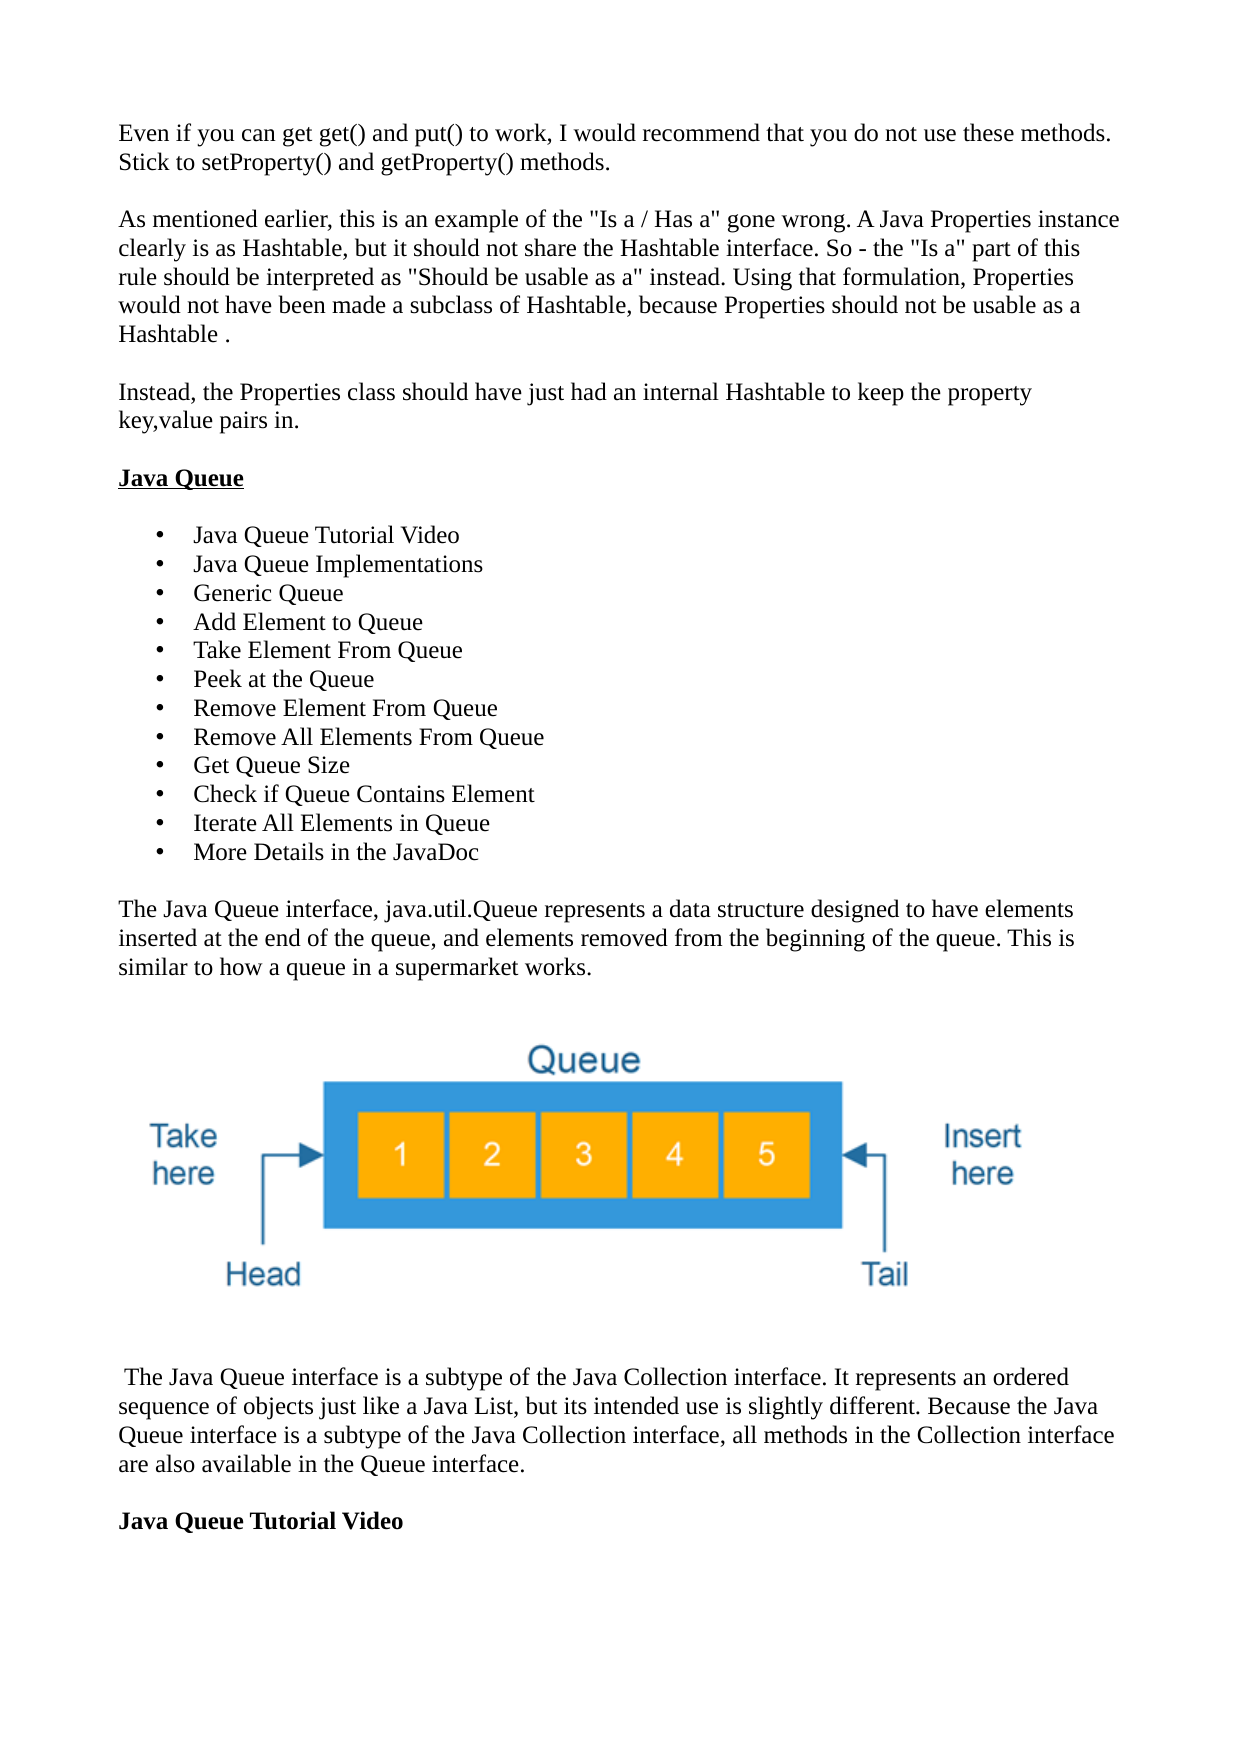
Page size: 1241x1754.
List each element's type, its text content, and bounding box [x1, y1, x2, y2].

text Even if you can get get() and put() to work, I would recommend that you do not use these methods. Stick to setProperty() and getProperty() methods. [118, 118, 1122, 176]
list Get Queue Size [156, 751, 1122, 779]
list Iterate All Elements in Queue [156, 808, 1122, 837]
text Java Queue [118, 463, 1122, 492]
list Take Element From Queue [156, 636, 1122, 664]
text The Java Queue interface, java.util.Queue represents a data structure designed to have elements inserted at the end of the queue, and elements removed from the beginning of the queue. This is similar to how a queue in a supermarket works. [118, 894, 1122, 981]
picture [120, 1008, 1058, 1334]
list Peek at the Queue [156, 664, 1122, 693]
list Generic Queue [156, 578, 1122, 607]
text Instead, the Properties class should have just had an internal Hashtable to keep the property key,value pairs in. [118, 377, 1122, 434]
list Add Element to Queue [156, 607, 1122, 636]
list Remove Element From Queue [156, 693, 1122, 722]
list More Details in the JavaDoc [156, 837, 1122, 866]
text Java Queue Tutorial Video [118, 1506, 1122, 1535]
list Java Queue Tutorial Video [156, 521, 1122, 549]
list Java Queue Implementations [156, 549, 1122, 578]
text The Java Queue interface is a subtype of the Java Collection interface. It represents an ordered sequence of objects just like a Java List, but its intended use is slightly different. Because the Java Queue interface is a subtype of the Java Collection interface, all methods in the Collection interface are also available in the Queue interface. [118, 1362, 1122, 1477]
list Check if Queue Contains Element [156, 779, 1122, 808]
text As mentioned earlier, this is an example of the "Is a / Has a" gone wrong. A Java Properties instance clearly is as Hashtable, but it should not share the Hashtable interface. So - the "Is a" part of this rule should be interpreted as "Should be usable as a" instead. Using that formulation, Properties would not have been made a subclass of Hashtable, because Properties should not be usable as a Hashtable . [118, 204, 1122, 348]
list Remove All Elements From Queue [156, 722, 1122, 751]
